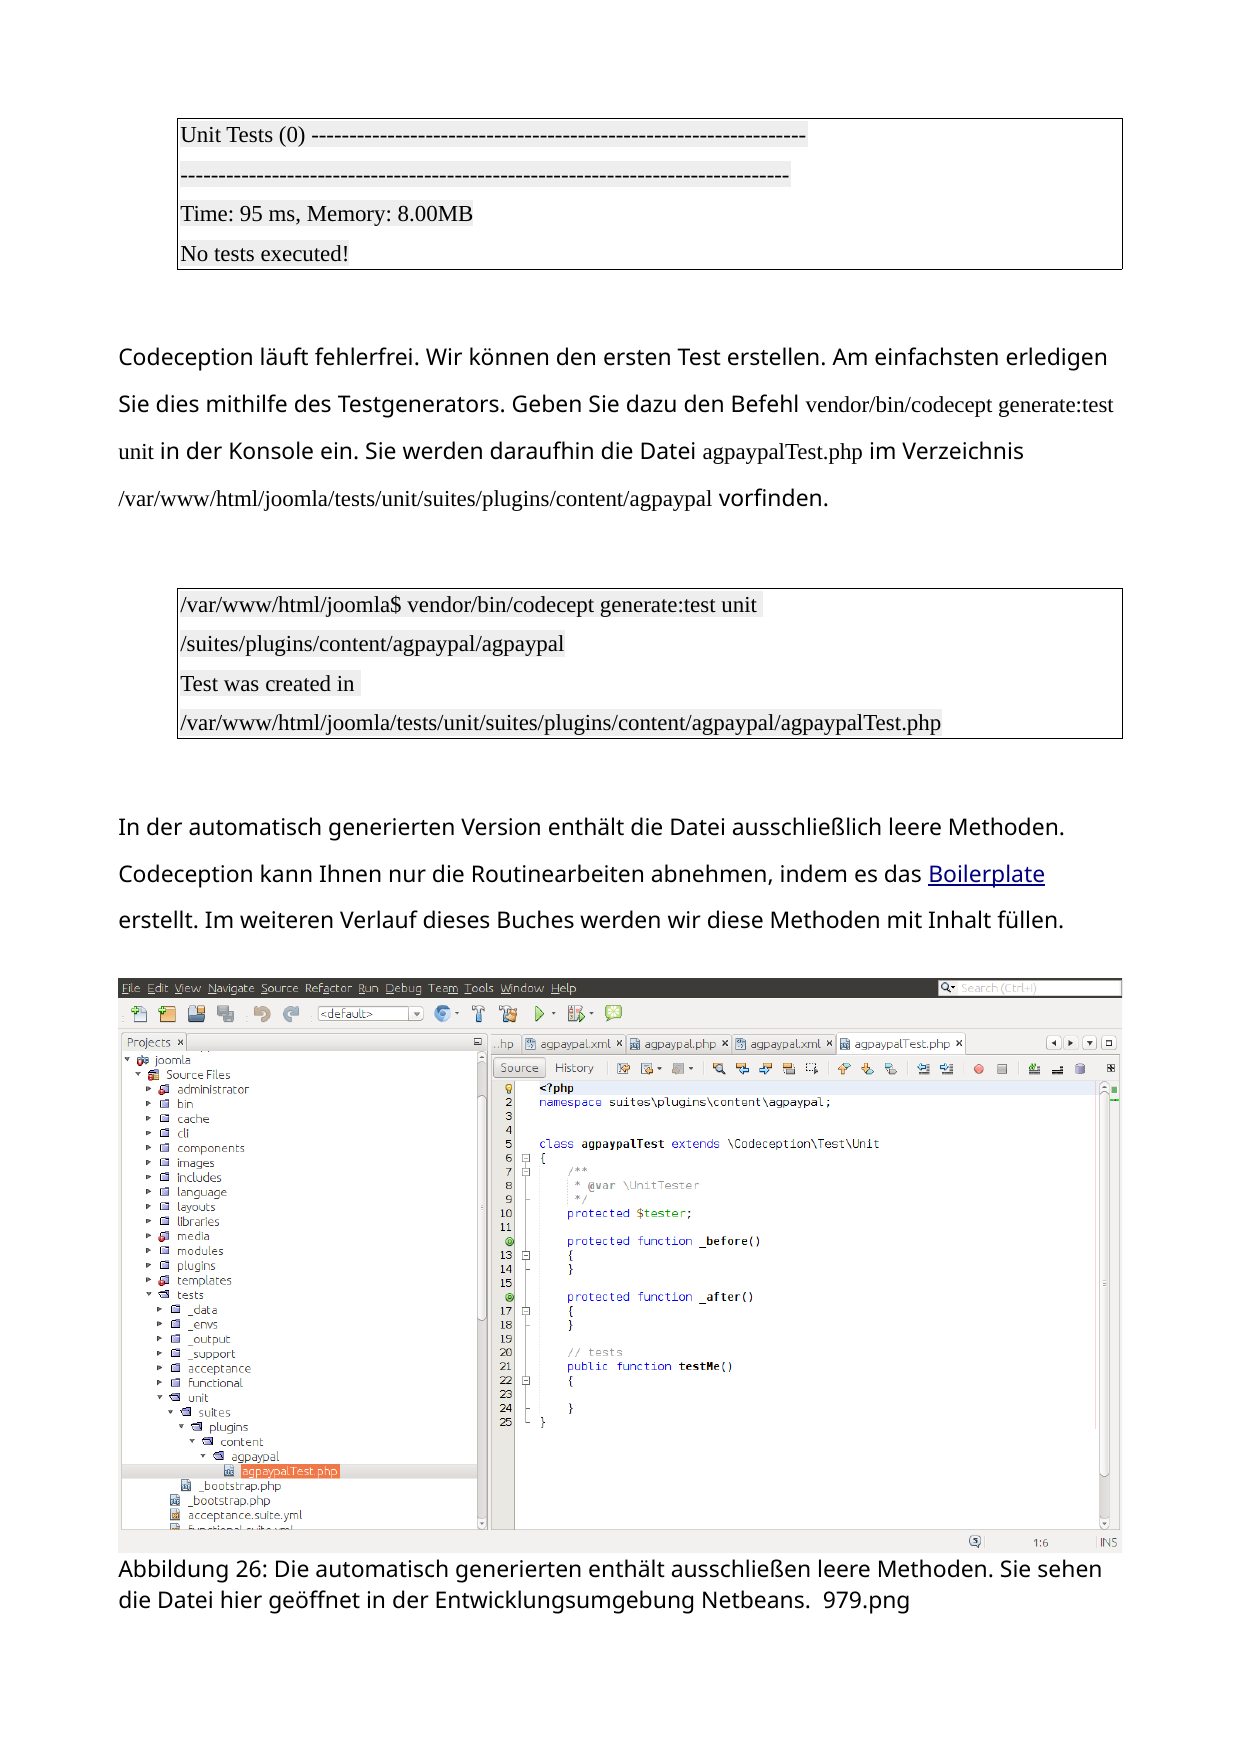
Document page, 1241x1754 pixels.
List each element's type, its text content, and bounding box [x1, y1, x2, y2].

text Codeception läuft fehlerfrei. Wir können den ersten Test erstellen. Am einfachsten erledigen Sie dies mithilfe des Testgenerators. Geben Sie dazu den Befehl vendor/bin/codecept generate:test unit in der Konsole ein. Sie werden daraufhin die Datei agpaypalTest.php im Verzeichnis /var/www/html/joomla/tests/unit/suites/plugins/content/agpaypal vorfinden. [118, 341, 1122, 513]
text Abbildung 26: Die automatisch generierten enthält ausschließen leere Methoden. Sie sehen die Datei hier geöffnet in der Entwicklungsumgebung Netbeans. 979.png [118, 1553, 1122, 1615]
text /var/www/html/joomla$ vendor/bin/codecept generate:test unit /suites/plugins/content/agpaypal/agpaypal Test was created in /var/www/html/joomla/tests/unit/suites/plugins/content/agpaypal/agpaypalTest.php [178, 589, 1122, 738]
text In der automatisch generierten Version enthält die Datei ausschließlich leere Methoden. Codeception kann Ihnen nur die Routinearbeiten abnehmen, indem es das Boilerplate erstellt. Im weiteren Verlauf dieses Buches werden wir diese Methoden mit Inhalt füllen. [118, 811, 1122, 936]
text Unit Tests (0) ----------------------------------------------------------------- -------------------------------------------------------------------------------- Time: 95 ms, Memory: 8.00MB No tests executed! [178, 119, 1122, 269]
picture [118, 978, 1123, 1553]
